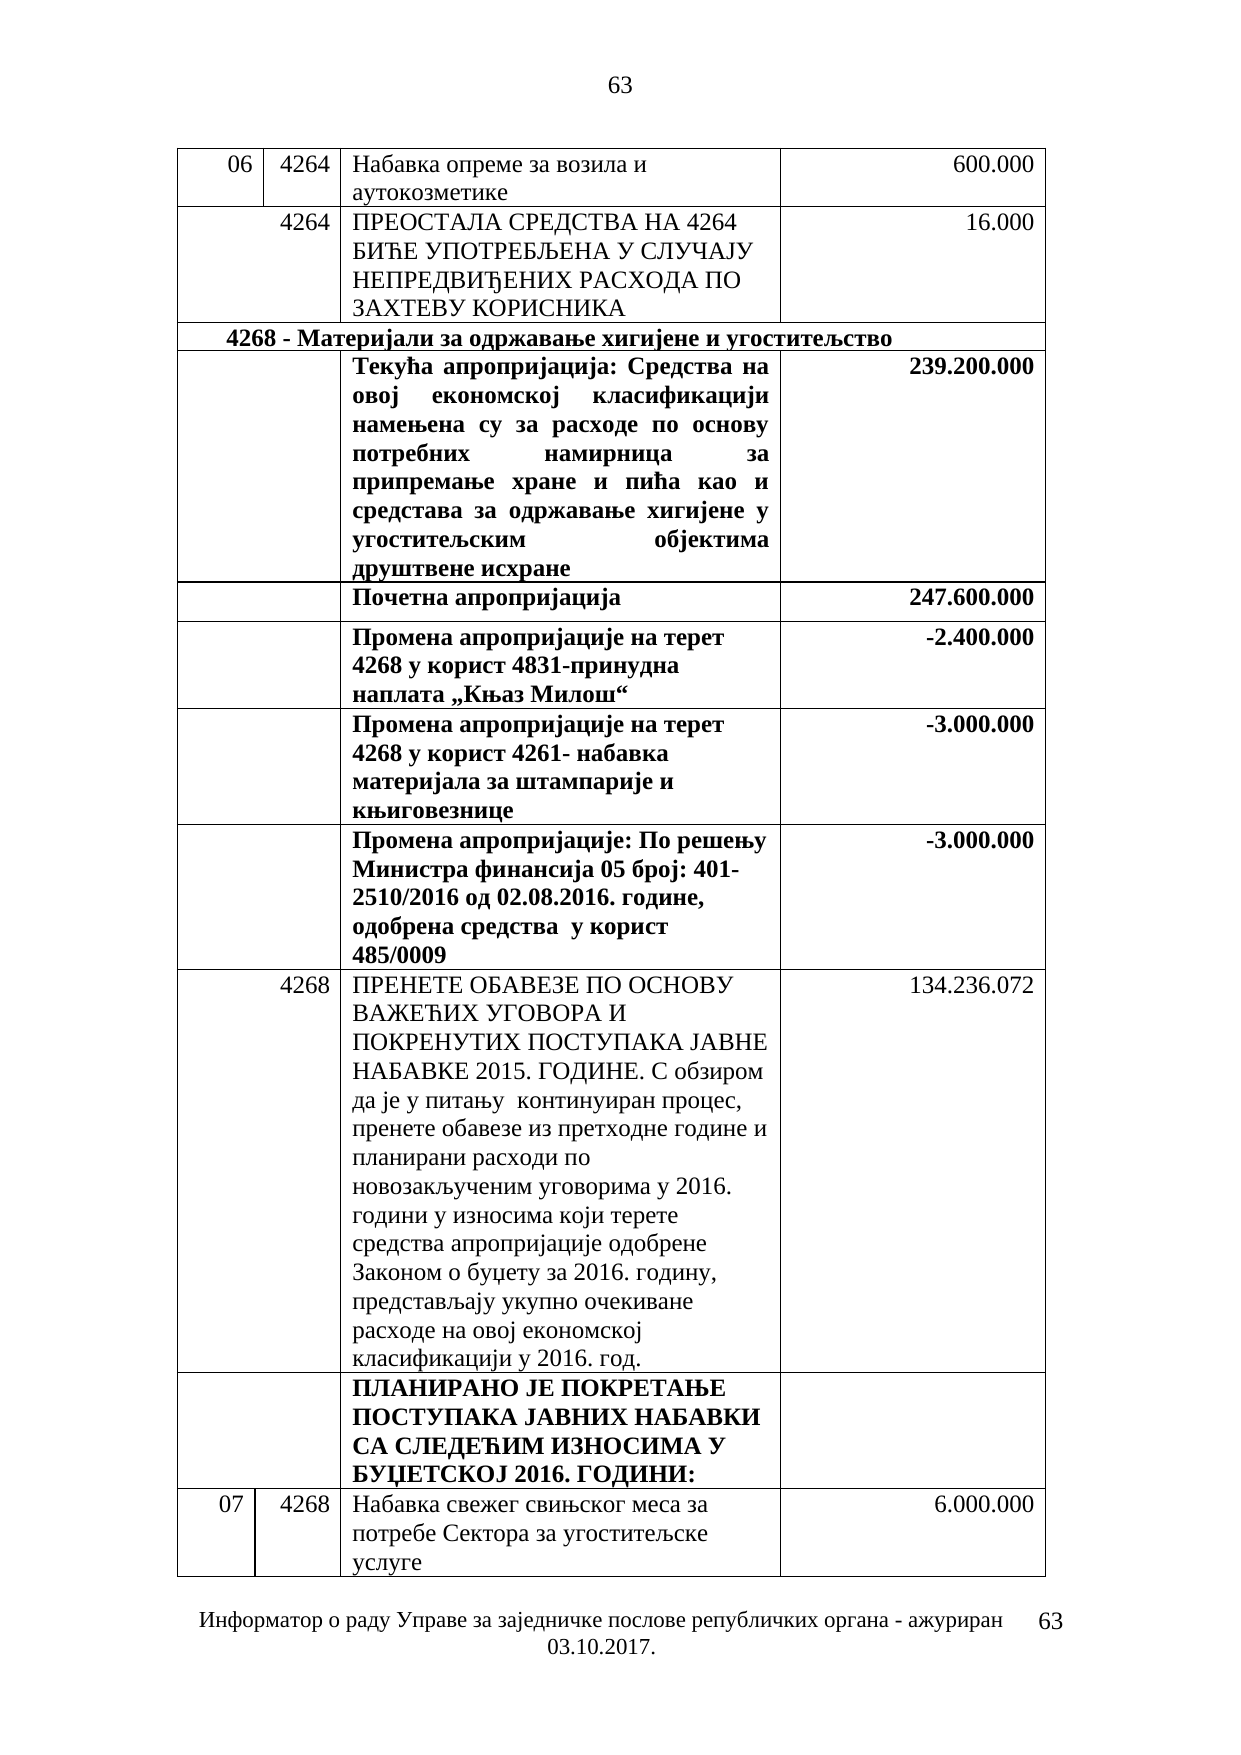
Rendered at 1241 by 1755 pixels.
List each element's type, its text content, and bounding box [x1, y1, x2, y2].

table_cell [781, 1373, 1045, 1488]
table_cell Текућа апропријација: Средства на овој економској класификацији намењена су за расходе по основу потребних намирница за припремање хране и пића као и средстава за одржавање хигијене у угоститељским објектима друштвене исхране [341, 351, 780, 581]
table_cell ПЛАНИРАНО ЈЕ ПОКРЕТАЊЕ ПОСТУПАКА ЈАВНИХ НАБАВКИ СА СЛЕДЕЋИМ ИЗНОСИМА У БУЏЕТСКОЈ 2016. ГОДИНИ: [341, 1373, 780, 1488]
table_cell 4268 [256, 1489, 340, 1576]
table_cell [178, 583, 340, 621]
table_cell -2.400.000 [781, 622, 1045, 708]
table_cell Набавка опреме за возила и аутокозметике [341, 149, 780, 206]
table_cell Промена апропријације на терет 4268 у корист 4831-принудна наплата „Књаз Милош“ [341, 622, 780, 708]
table_cell 07 [178, 1489, 254, 1576]
table_cell ПРЕНЕТЕ ОБАВЕЗЕ ПО ОСНОВУ ВАЖЕЋИХ УГОВОРА И ПОКРЕНУТИХ ПОСТУПАКА ЈАВНЕ НАБАВКЕ 2015. ГОДИНЕ. С обзиром да је у питању континуиран процес, пренете обавезе из претходне године и планирани расходи по новозакљученим уговорима у 2016. години у износима који терете средства апропријације одобрене Законом о буџету за 2016. годину, представљају укупно очекиване расходе на овој економској класификацији у 2016. год. [341, 970, 780, 1372]
table_cell 06 [178, 149, 263, 206]
table_cell Набавка свежег свињског меса за потребе Сектора за угоститељске услуге [341, 1489, 780, 1576]
table_cell 239.200.000 [781, 351, 1045, 581]
table_cell 4264 [264, 149, 340, 206]
table_cell 4264 [178, 207, 340, 322]
table_cell 6.000.000 [781, 1489, 1045, 1576]
table_cell [178, 1373, 340, 1488]
table_cell 4268 [178, 970, 340, 1372]
table_cell -3.000.000 [781, 709, 1045, 824]
table_cell 4268 - Материјали за одржавање хигијене и угоститељство [178, 323, 1045, 350]
table_cell [178, 825, 340, 969]
table_cell [178, 351, 340, 581]
table_cell ПРЕОСТАЛА СРЕДСТВА НА 4264 БИЋЕ УПОТРЕБЉЕНА У СЛУЧАЈУ НЕПРЕДВИЂЕНИХ РАСХОДА ПО ЗАХТЕВУ КОРИСНИКА [341, 207, 780, 322]
table_cell Почетна апропријација [341, 583, 780, 621]
table_cell 16.000 [781, 207, 1045, 322]
table_cell Промена апропријације: По решењу Министра финансија 05 број: 401-2510/2016 од 02.08.2016. године, одобрена средства у корист 485/0009 [341, 825, 780, 969]
table_cell 134.236.072 [781, 970, 1045, 1372]
table_cell [178, 622, 340, 708]
table_cell 600.000 [781, 149, 1045, 206]
table_cell Промена апропријације на терет 4268 у корист 4261- набавка материјала за штампарије и књиговезнице [341, 709, 780, 824]
table_cell -3.000.000 [781, 825, 1045, 969]
table_cell [178, 709, 340, 824]
table_cell 247.600.000 [781, 583, 1045, 621]
